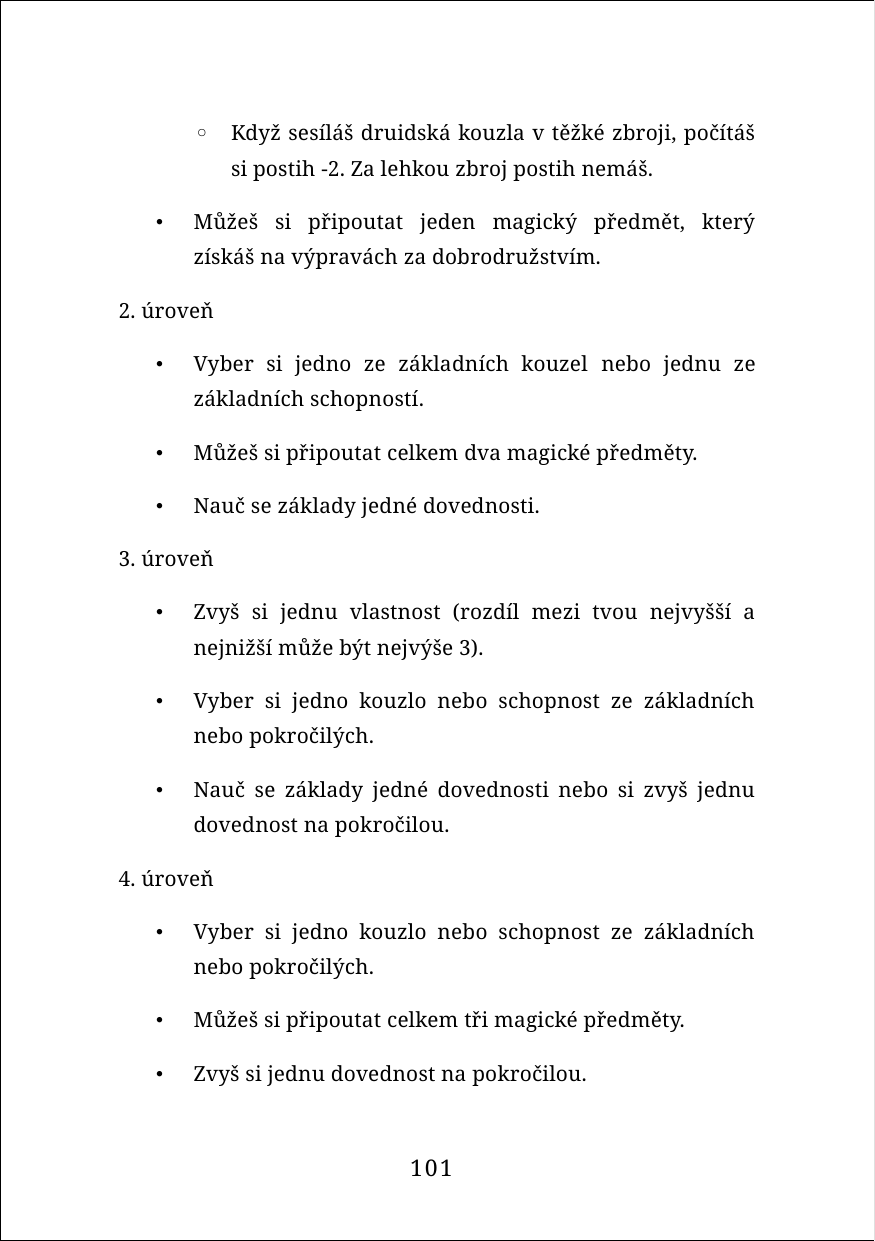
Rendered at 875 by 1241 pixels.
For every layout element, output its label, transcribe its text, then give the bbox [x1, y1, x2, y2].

list Nauč se základy jedné dovednosti nebo si zvyš jednu dovednost na pokročilou. [156, 775, 756, 839]
list Zvyš si jednu dovednost na pokročilou. [156, 1059, 756, 1087]
list Nauč se základy jedné dovednosti. [156, 491, 756, 519]
text 4. úroveň [118, 864, 756, 892]
list Vyber si jedno kouzlo nebo schopnost ze základních nebo pokročilých. [156, 686, 756, 750]
list Zvyš si jednu vlastnost (rozdíl mezi tvou nejvyšší a nejnižší může být nejvýše 3). [156, 597, 756, 661]
list Můžeš si připoutat celkem tři magické předměty. [156, 1006, 756, 1034]
list Můžeš si připoutat jeden magický předmět, který získáš na výpravách za dobrodružstvím. [156, 207, 756, 271]
list Když sesíláš druidská kouzla v těžké zbroji, počítáš si postih -2. Za lehkou zbroj postih nemáš. [193, 118, 756, 182]
list Vyber si jedno kouzlo nebo schopnost ze základních nebo pokročilých. [156, 917, 756, 981]
list Vyber si jedno ze základních kouzel nebo jednu ze základních schopností. [156, 349, 756, 413]
text 3. úroveň [118, 544, 756, 573]
list Můžeš si připoutat celkem dva magické předměty. [156, 438, 756, 466]
text 2. úroveň [118, 296, 756, 324]
